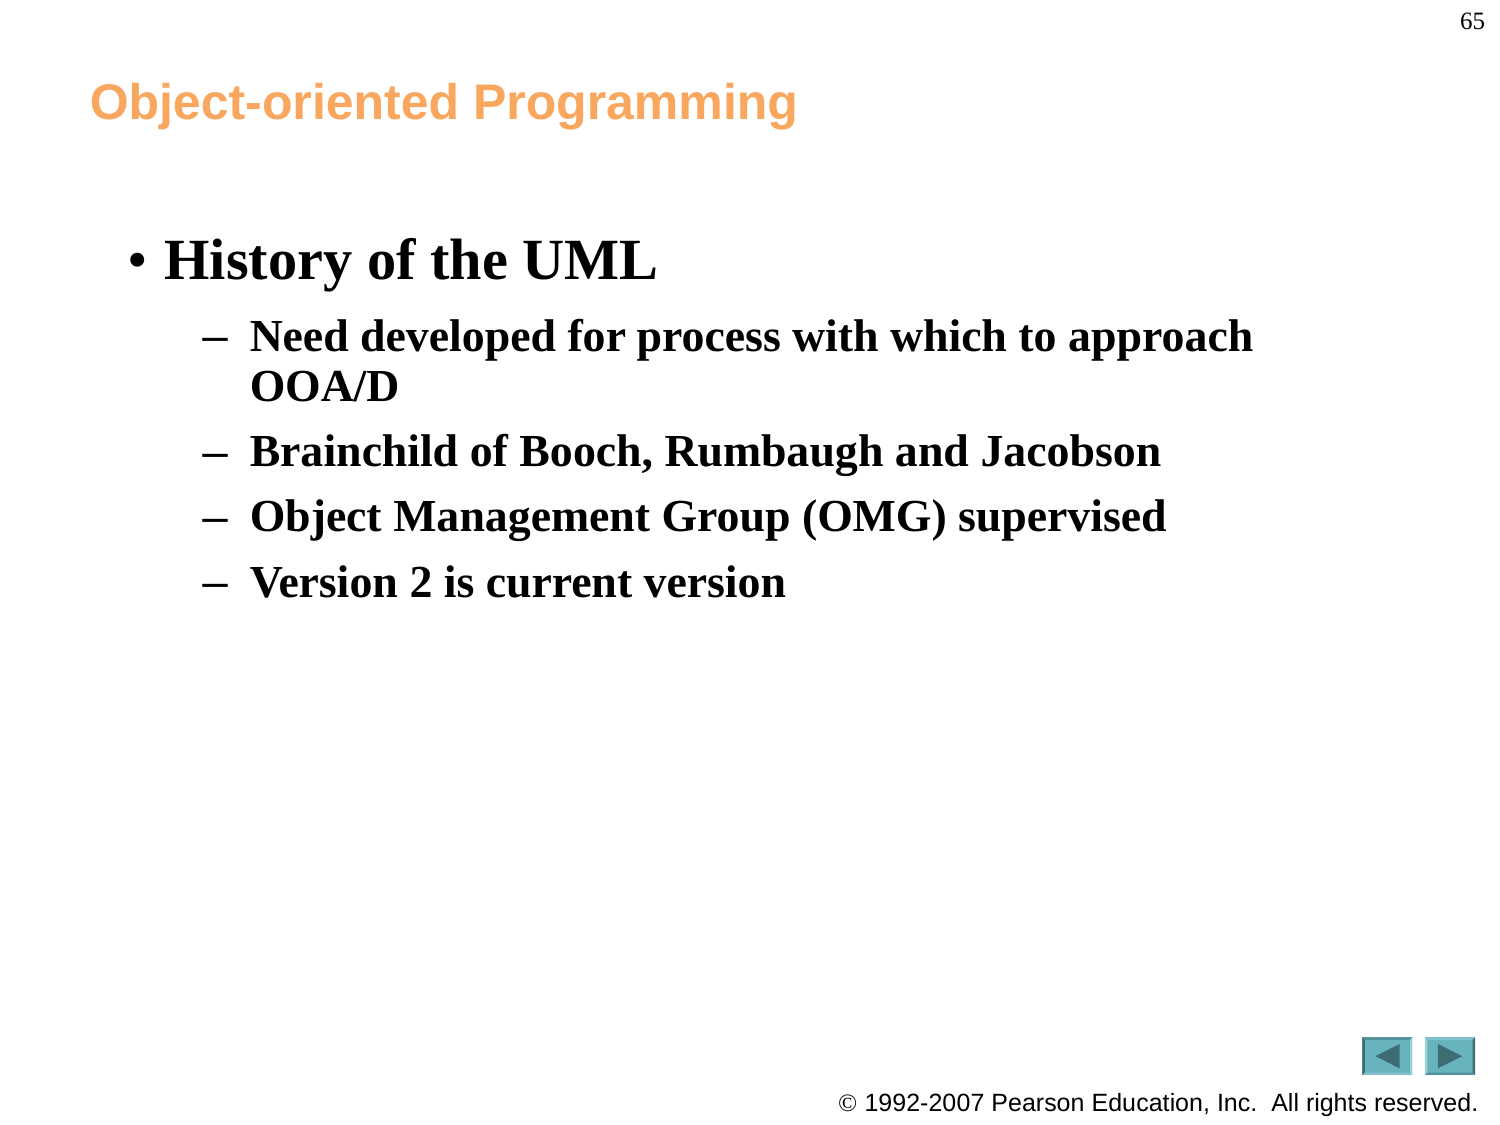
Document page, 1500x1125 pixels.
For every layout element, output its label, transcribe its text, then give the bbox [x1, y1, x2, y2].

title Object-oriented Programming [75, 12, 1426, 201]
list History of the UML Need developed for process with which to approach OOA/D Brainchild of Booch, Rumbaugh and Jacobson Object Management Group (OMG) supervised Version 2 is current version [112, 220, 1425, 963]
